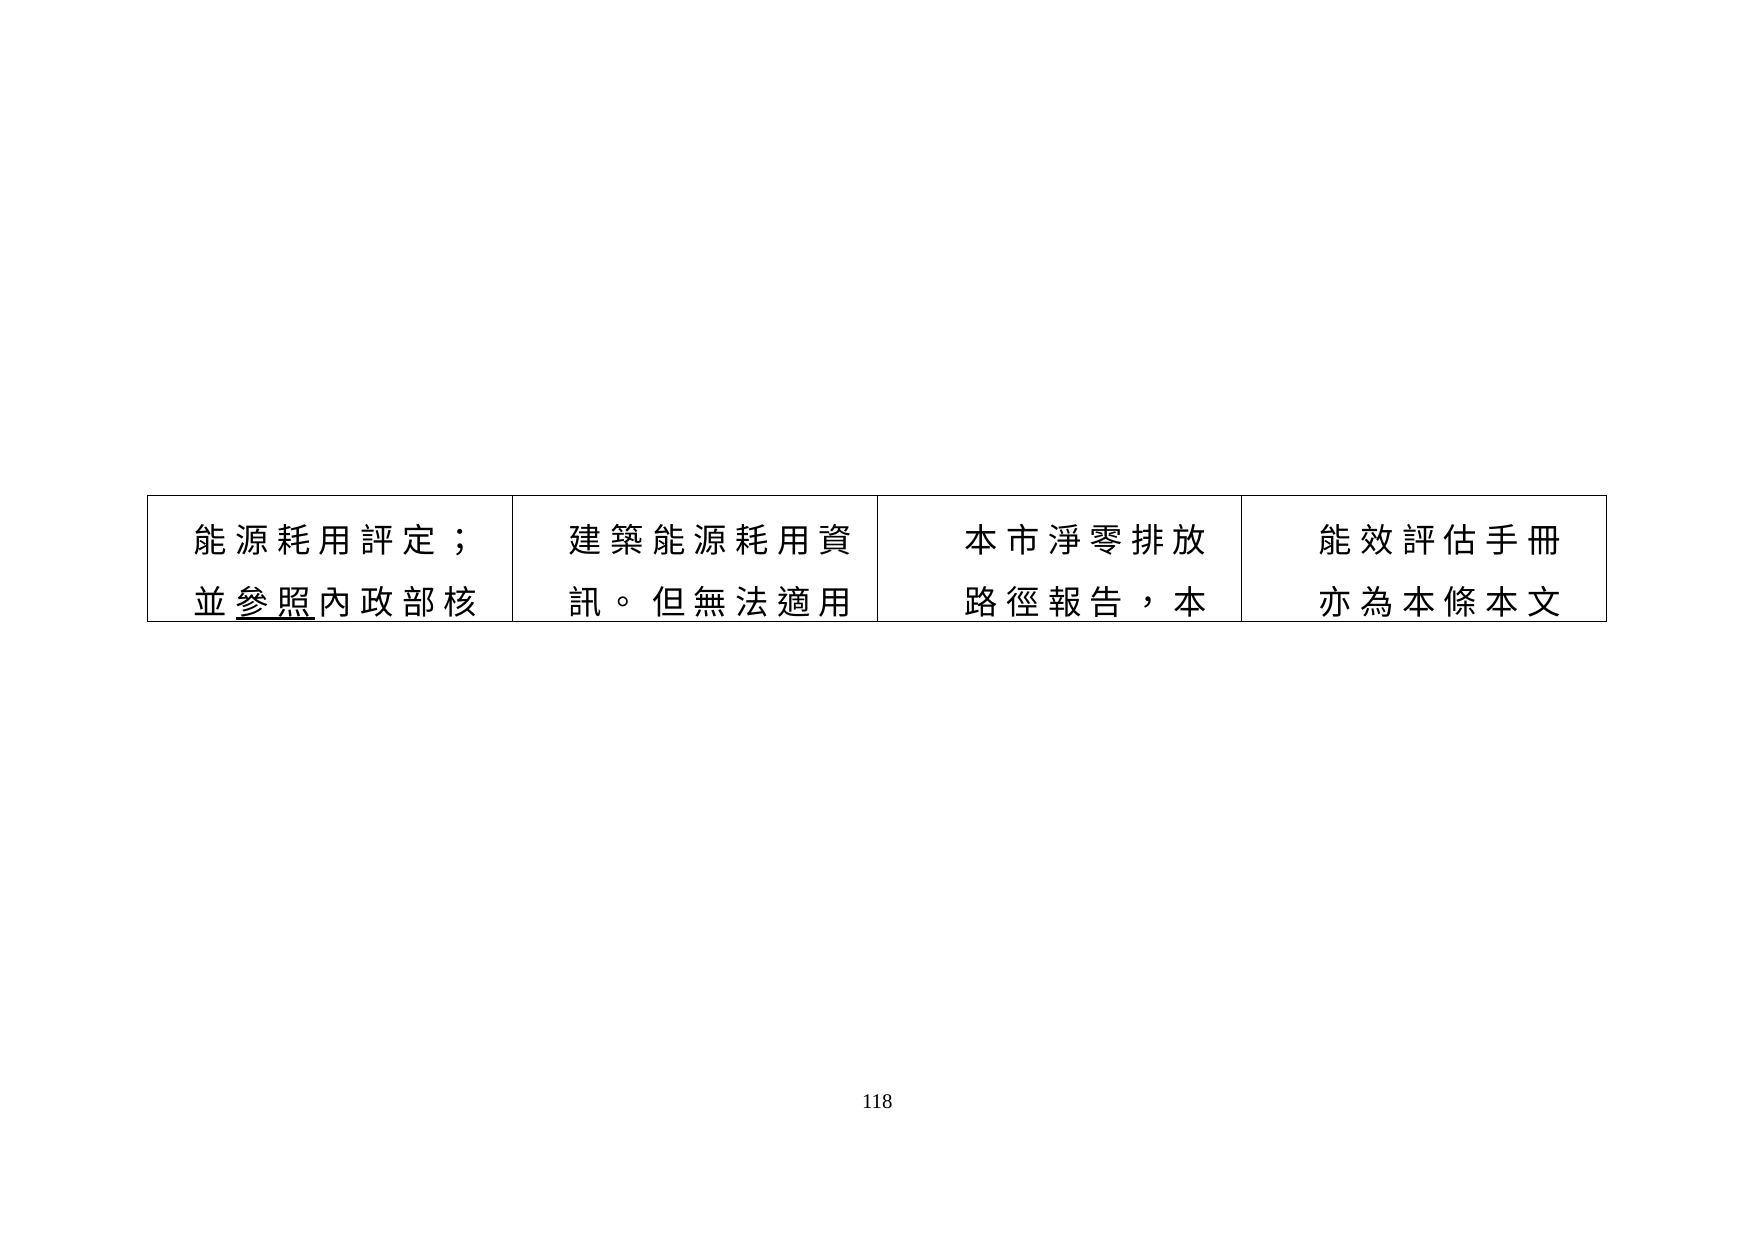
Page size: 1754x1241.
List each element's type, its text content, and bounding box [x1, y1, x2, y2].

table_cell 能源耗用評定；並參照內政部核 [148, 496, 512, 621]
table_cell 能效評估手冊亦為本條本文 [1242, 496, 1606, 621]
table_cell 本市淨零排放路徑報告，本 [878, 496, 1241, 621]
table_cell 建築能源耗用資訊。但無法適用 [513, 496, 877, 621]
